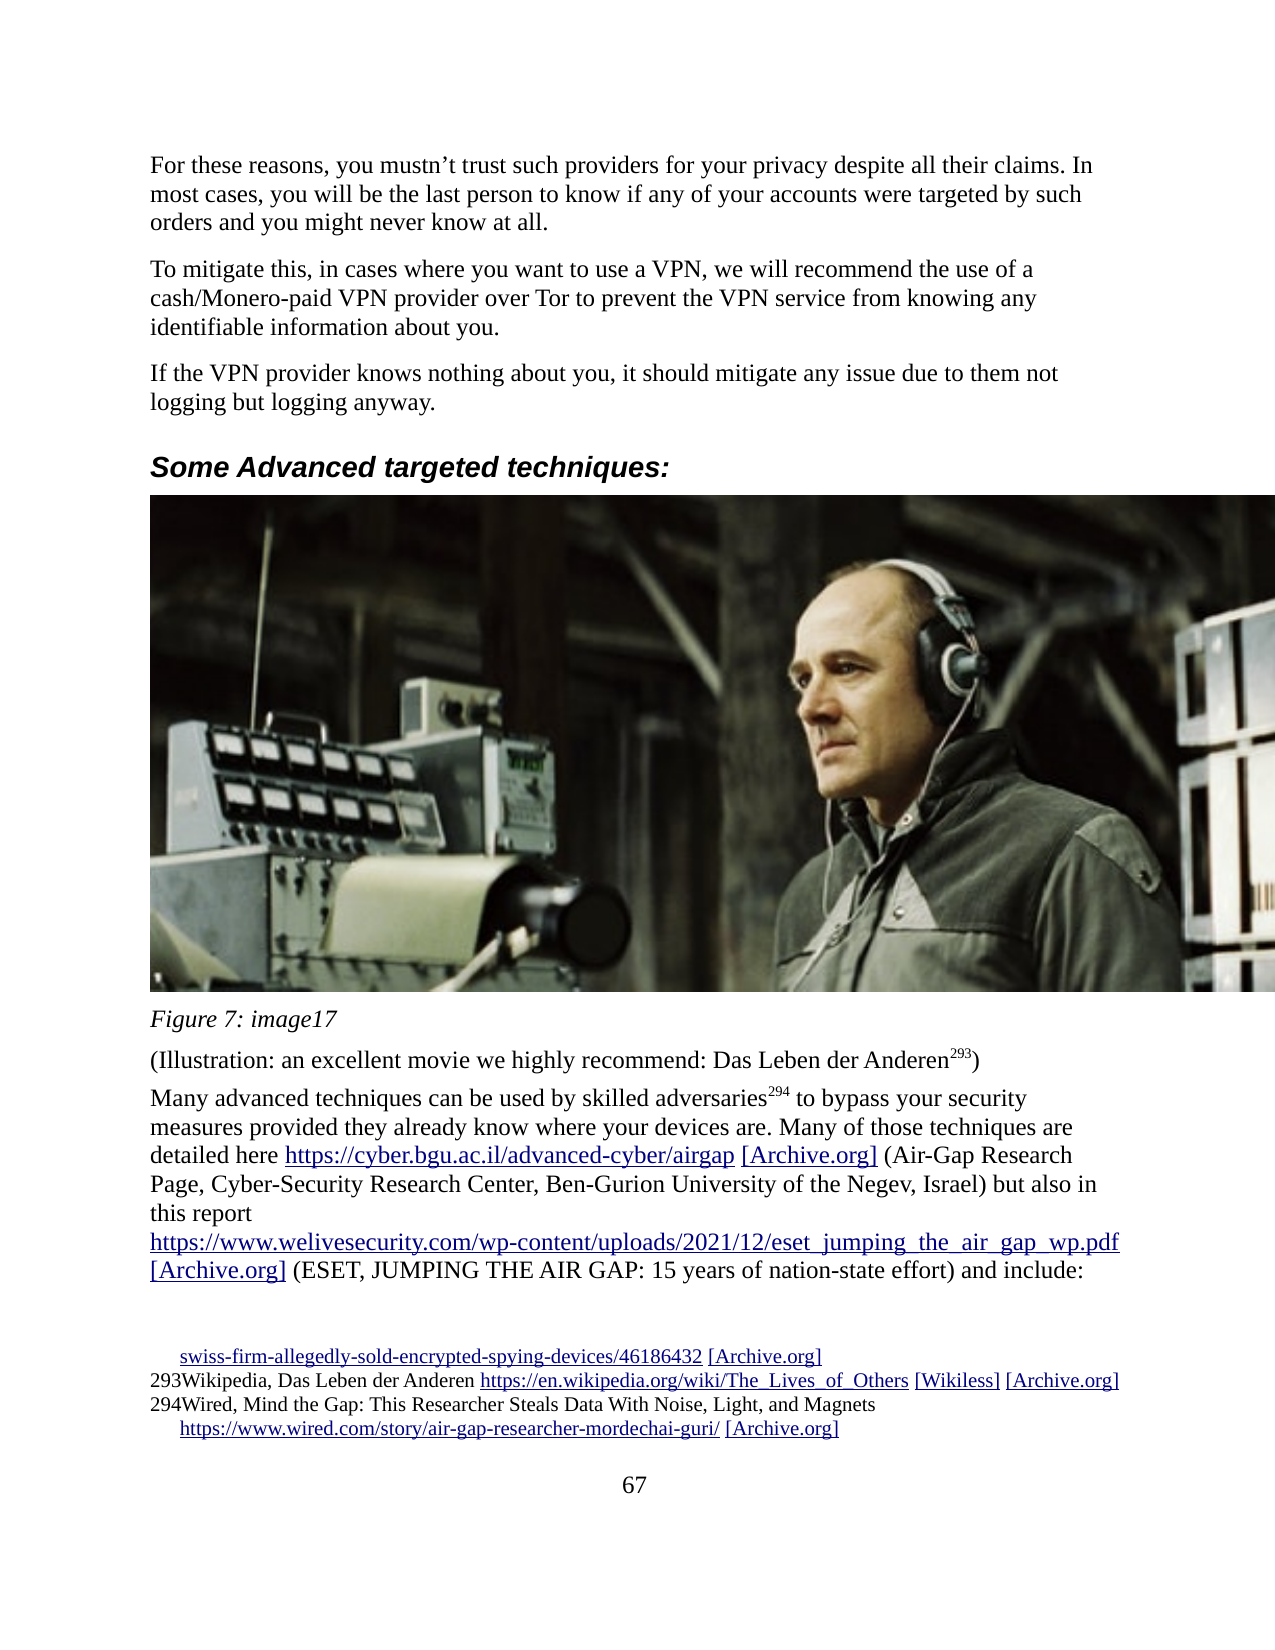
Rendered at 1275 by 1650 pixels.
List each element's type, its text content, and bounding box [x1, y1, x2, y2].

text swiss-firm-allegedly-sold-encrypted-spying-devices/46186432 [Archive.org] [150, 1344, 1125, 1368]
text Many advanced techniques can be used by skilled adversaries to bypass your security measures provided they already know where your devices are. Many of those techniques are detailed here https://cyber.bgu.ac.il/advanced-cyber/airgap [Archive.org] (Air-Gap Research Page, Cyber-Security Research Center, Ben-Gurion University of the Negev, Israel) but also in this report https://www.welivesecurity.com/wp-content/uploads/2021/12/eset_jumping_the_air_gap_wp.pdf [Archive.org] (ESET, JUMPING THE AIR GAP: 15 years of nation-state effort) and include: [150, 1083, 1125, 1284]
text (Illustration: an excellent movie we highly recommend: Das Leben der Anderen) [150, 1045, 1125, 1074]
text For these reasons, you mustn’t trust such providers for your privacy despite all their claims. In most cases, you will be the last person to know if any of your accounts were targeted by such orders and you might never know at all. [150, 150, 1125, 236]
text If the VPN provider knows nothing about you, it should mitigate any issue due to them not logging but logging anyway. [150, 358, 1125, 416]
text Figure 7: image17 [150, 1004, 1125, 1033]
subtitle Some Advanced targeted techniques: [150, 450, 1125, 483]
text Wired, Mind the Gap: This Researcher Steals Data With Noise, Light, and Magnets https://www.wired.com/story/air-gap-researcher-mordechai-guri/ [Archive.org] [150, 1392, 1125, 1440]
picture [150, 495, 1275, 992]
text To mitigate this, in cases where you want to use a VPN, we will recommend the use of a cash/Monero-paid VPN provider over Tor to prevent the VPN service from knowing any identifiable information about you. [150, 254, 1125, 340]
text Wikipedia, Das Leben der Anderen https://en.wikipedia.org/wiki/The_Lives_of_Others [Wikiless] [Archive.org] [150, 1368, 1125, 1392]
